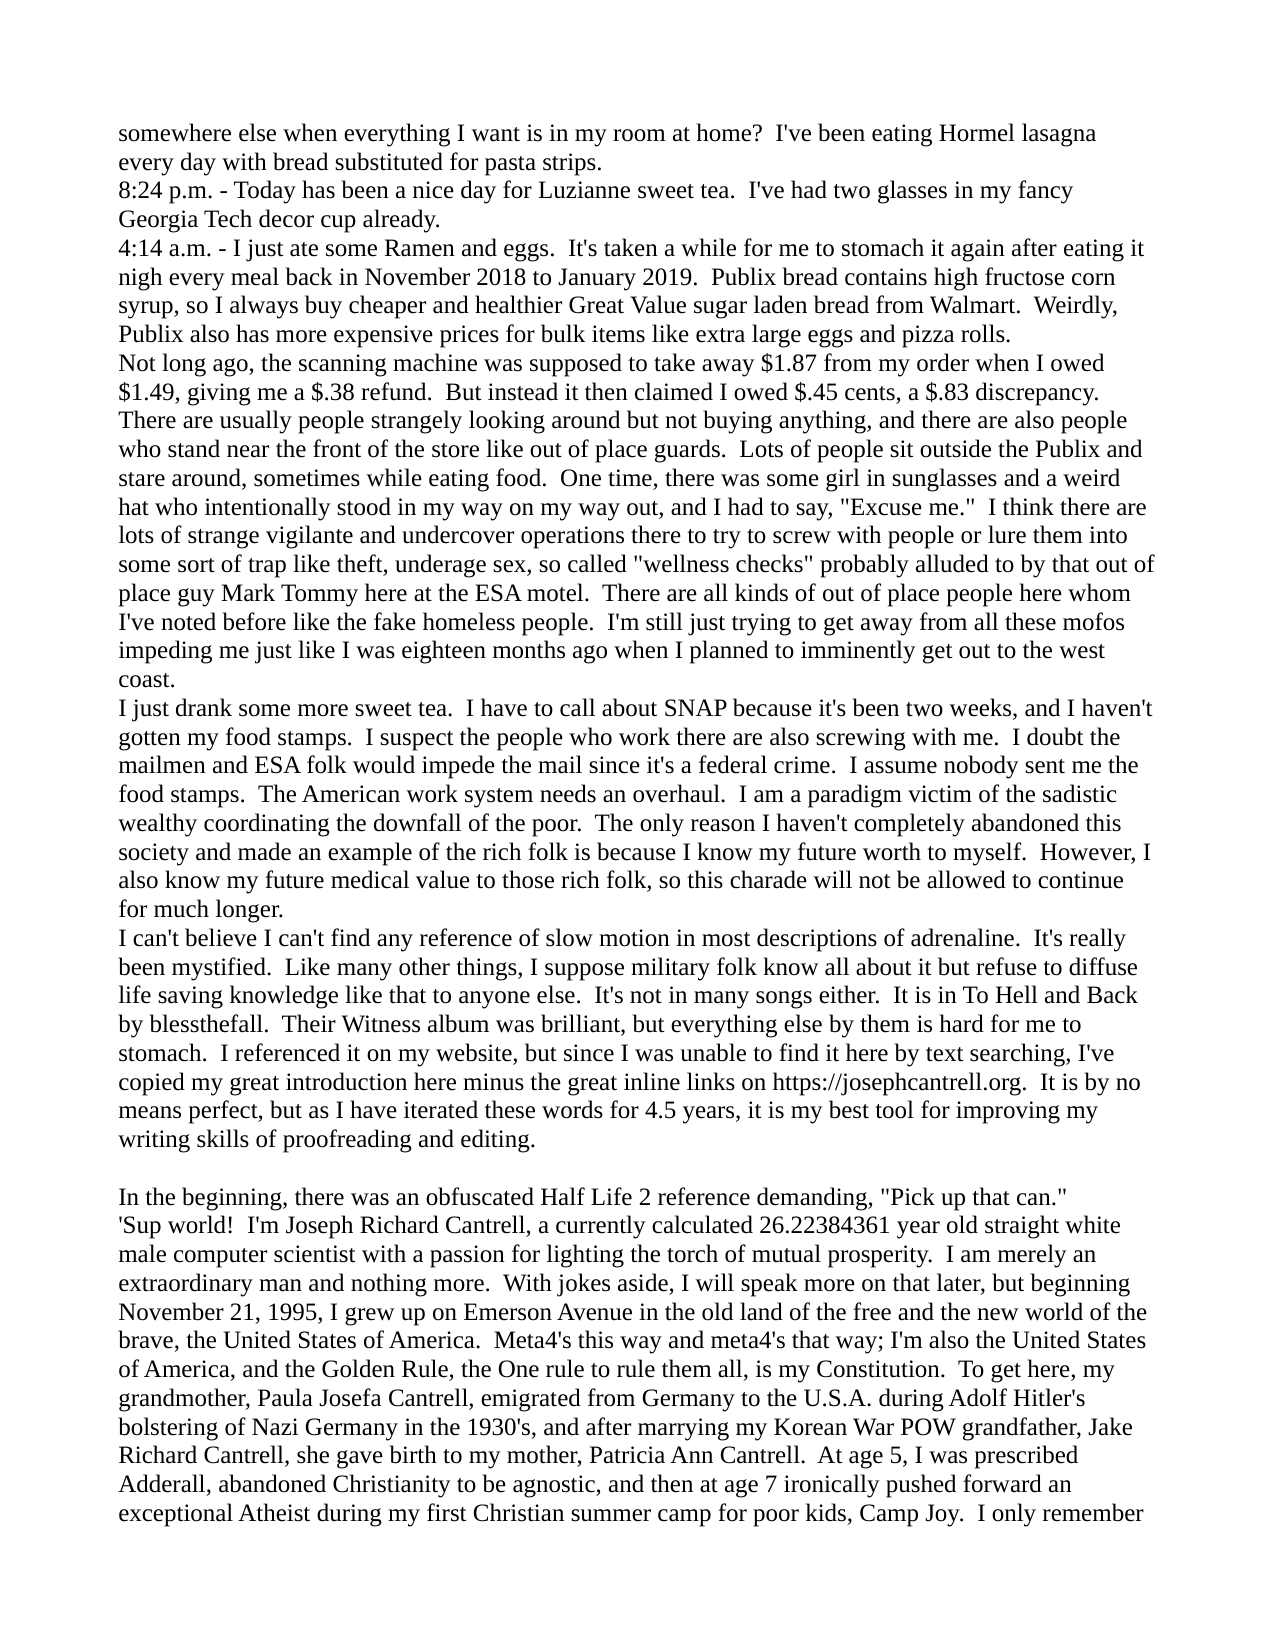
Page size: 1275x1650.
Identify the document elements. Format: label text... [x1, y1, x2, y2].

text I just drank some more sweet tea. I have to call about SNAP because it's been two weeks, and I haven't gotten my food stamps. I suspect the people who work there are also screwing with me. I doubt the mailmen and ESA folk would impede the mail since it's a federal crime. I assume nobody sent me the food stamps. The American work system needs an overhaul. I am a paradigm victim of the sadistic wealthy coordinating the downfall of the poor. The only reason I haven't completely abandoned this society and made an example of the rich folk is because I know my future worth to myself. However, I also know my future medical value to those rich folk, so this charade will not be allowed to continue for much longer. [118, 693, 1157, 923]
text In the beginning, there was an obfuscated Half Life 2 reference demanding, "Pick up that can." [118, 1182, 1157, 1211]
text somewhere else when everything I want is in my room at home? I've been eating Hormel lasagna every day with bread substituted for pasta strips. [118, 118, 1157, 176]
text 4:14 a.m. - I just ate some Ramen and eggs. It's taken a while for me to stomach it again after eating it nigh every meal back in November 2018 to January 2019. Publix bread contains high fructose corn syrup, so I always buy cheaper and healthier Great Value sugar laden bread from Walmart. Weirdly, Publix also has more expensive prices for bulk items like extra large eggs and pizza rolls. [118, 233, 1157, 348]
text 'Sup world! I'm Joseph Richard Cantrell, a currently calculated 26.22384361 year old straight white male computer scientist with a passion for lighting the torch of mutual prosperity. I am merely an extraordinary man and nothing more. With jokes aside, I will speak more on that later, but beginning November 21, 1995, I grew up on Emerson Avenue in the old land of the free and the new world of the brave, the United States of America. Meta4's this way and meta4's that way; I'm also the United States of America, and the Golden Rule, the One rule to rule them all, is my Constitution. To get here, my grandmother, Paula Josefa Cantrell, emigrated from Germany to the U.S.A. during Adolf Hitler's bolstering of Nazi Germany in the 1930's, and after marrying my Korean War POW grandfather, Jake Richard Cantrell, she gave birth to my mother, Patricia Ann Cantrell. At age 5, I was prescribed Adderall, abandoned Christianity to be agnostic, and then at age 7 ironically pushed forward an exceptional Atheist during my first Christian summer camp for poor kids, Camp Joy. I only remember [118, 1211, 1157, 1527]
text I can't believe I can't find any reference of slow motion in most descriptions of adrenaline. It's really been mystified. Like many other things, I suppose military folk know all about it but refuse to diffuse life saving knowledge like that to anyone else. It's not in many songs either. It is in To Hell and Back by blessthefall. Their Witness album was brilliant, but everything else by them is hard for me to stomach. I referenced it on my website, but since I was unable to find it here by text searching, I've copied my great introduction here minus the great inline links on https://josephcantrell.org. It is by no means perfect, but as I have iterated these words for 4.5 years, it is my best tool for improving my writing skills of proofreading and editing. [118, 923, 1157, 1153]
text 8:24 p.m. - Today has been a nice day for Luzianne sweet tea. I've had two glasses in my fancy Georgia Tech decor cup already. [118, 176, 1157, 233]
text Not long ago, the scanning machine was supposed to take away $1.87 from my order when I owed $1.49, giving me a $.38 refund. But instead it then claimed I owed $.45 cents, a $.83 discrepancy. There are usually people strangely looking around but not buying anything, and there are also people who stand near the front of the store like out of place guards. Lots of people sit outside the Publix and stare around, sometimes while eating food. One time, there was some girl in sunglasses and a weird hat who intentionally stood in my way on my way out, and I had to say, "Excuse me." I think there are lots of strange vigilante and undercover operations there to try to screw with people or lure them into some sort of trap like theft, underage sex, so called "wellness checks" probably alluded to by that out of place guy Mark Tommy here at the ESA motel. There are all kinds of out of place people here whom I've noted before like the fake homeless people. I'm still just trying to get away from all these mofos impeding me just like I was eighteen months ago when I planned to imminently get out to the west coast. [118, 348, 1157, 693]
